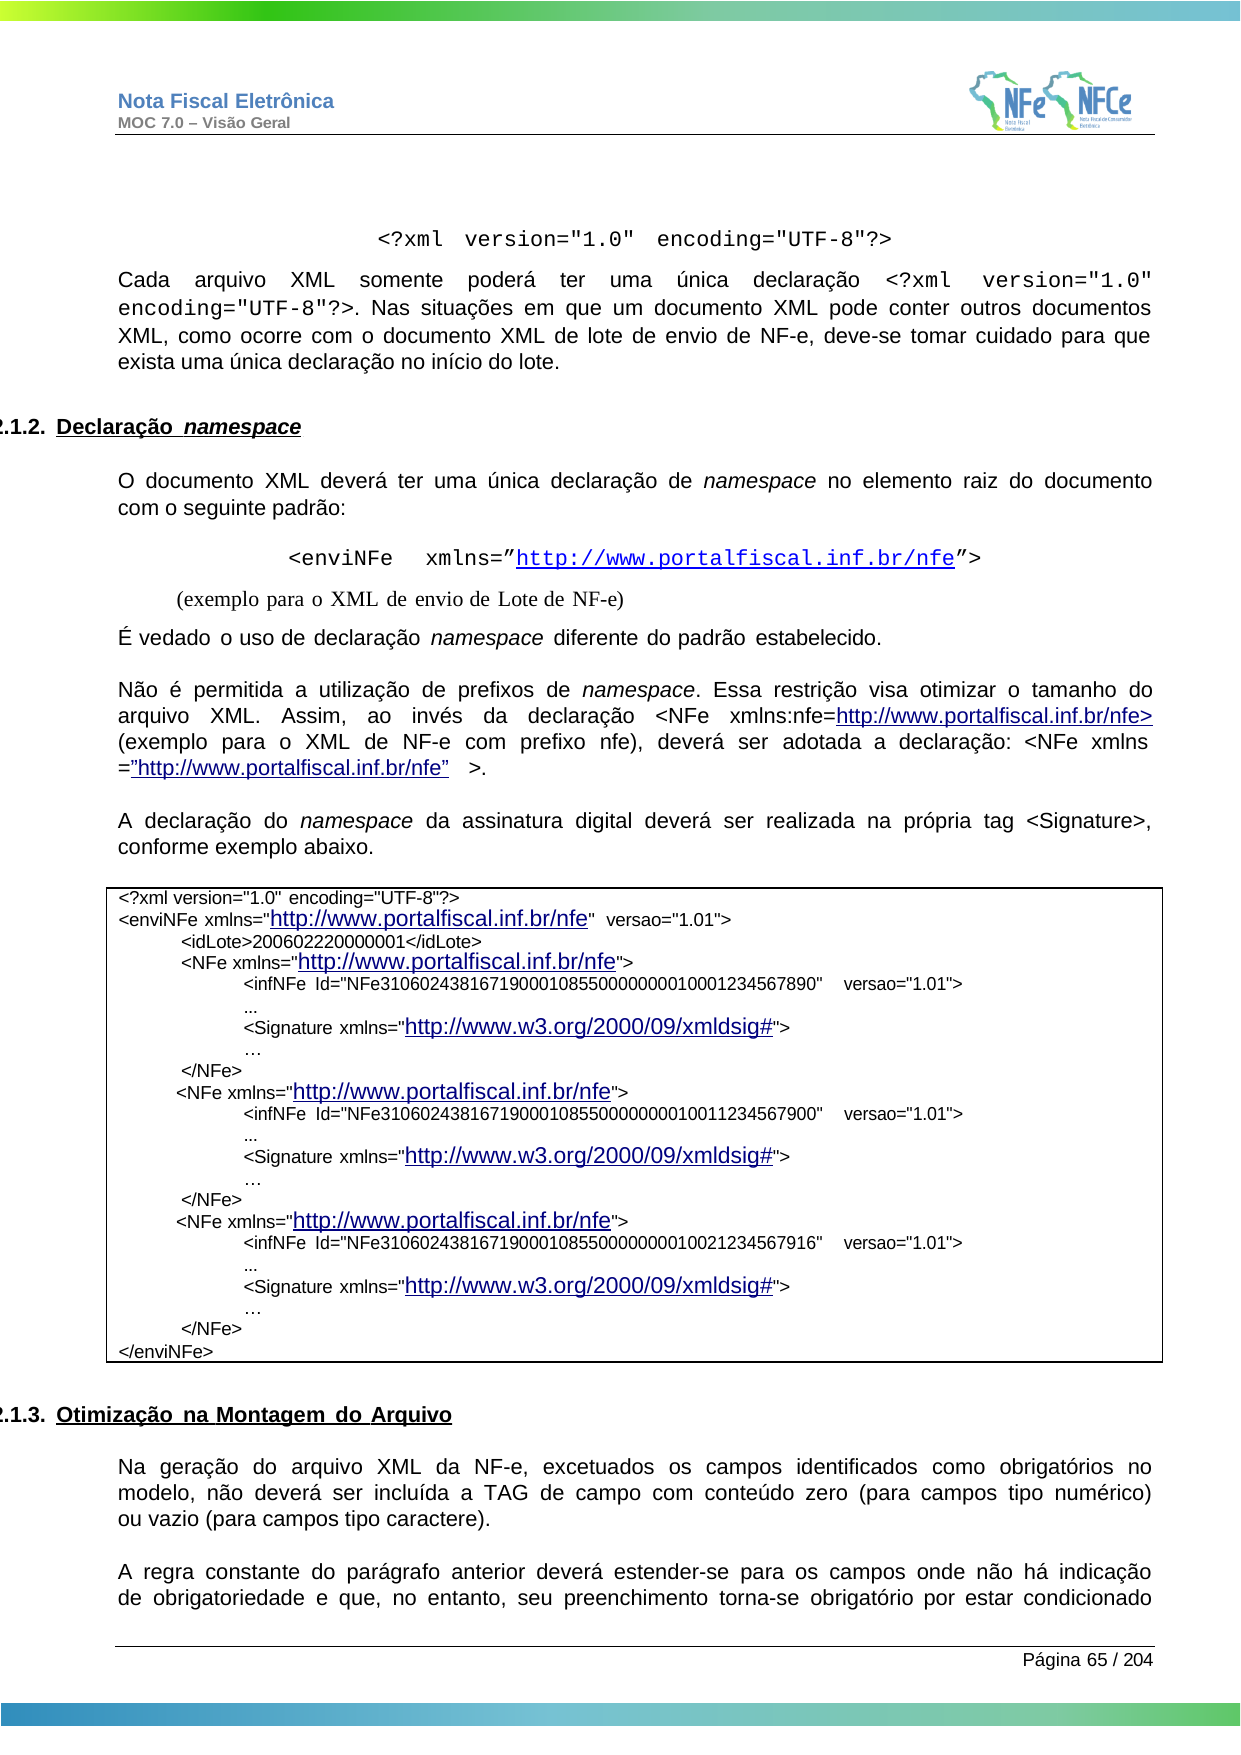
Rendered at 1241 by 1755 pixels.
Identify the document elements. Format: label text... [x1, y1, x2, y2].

text A regra constante do parágrafo anterior deverá estender-se para os campos onde não há indicação de obrigatoriedade e que, no entanto, seu preenchimento torna-se obrigatório por estar condicionado [118, 1558, 1153, 1610]
text <enviNFe xmlns="http://www.portalfiscal.inf.br/nfe" versao="1.01"> [118, 910, 1162, 931]
text … [243, 1297, 1162, 1319]
text ... [243, 1125, 1162, 1146]
text <Signature xmlns="http://www.w3.org/2000/09/xmldsig#"> [243, 1017, 1162, 1039]
text <idLote>200602220000001</idLote> [181, 931, 1162, 952]
list Declaração namespace [0, 414, 1199, 439]
text <NFe xmlns="http://www.portalfiscal.inf.br/nfe"> [176, 1211, 1162, 1232]
text <infNFe Id="NFe31060243816719000108550000000010011234567900" versao="1.01"> [243, 1104, 1162, 1125]
text ... [243, 1255, 1162, 1276]
text ... [243, 996, 1162, 1017]
text <infNFe Id="NFe31060243816719000108550000000010021234567916" versao="1.01"> [243, 1232, 1162, 1254]
text A declaração do namespace da assinatura digital deverá ser realizada na própria tag <Signature>, conforme exemplo abaixo. [118, 808, 1152, 859]
text <enviNFe xmlns=”http://www.portalfiscal.inf.br/nfe”> [155, 547, 1114, 571]
text (exemplo para o XML de envio de Lote de NF-e) [176, 586, 1199, 611]
text <Signature xmlns="http://www.w3.org/2000/09/xmldsig#"> [243, 1146, 1162, 1168]
text Cada arquivo XML somente poderá ter uma única declaração <?xml version="1.0" encoding="UTF-8"?>. Nas situações em que um documento XML pode conter outros documentos XML, como ocorre com o documento XML de lote de envio de NF-e, deve-se tomar cuidado para que exista uma única declaração no início do lote. [118, 267, 1153, 374]
text É vedado o uso de declaração namespace diferente do padrão estabelecido. [118, 624, 1199, 650]
text </NFe> [181, 1060, 1162, 1081]
text … [243, 1168, 1162, 1190]
text <NFe xmlns="http://www.portalfiscal.inf.br/nfe"> [181, 952, 1162, 974]
text <?xml version="1.0" encoding="UTF-8"?> [118, 889, 1162, 909]
text <NFe xmlns="http://www.portalfiscal.inf.br/nfe"> [176, 1082, 1162, 1104]
text </NFe> [181, 1319, 1162, 1340]
text Não é permitida a utilização de prefixos de namespace. Essa restrição visa otimizar o tamanho do arquivo XML. Assim, ao invés da declaração <NFe xmlns:nfe=http://www.portalfiscal.inf.br/nfe> (exemplo para o XML de NF-e com prefixo nfe), deverá ser adotada a declaração: <NFe xmlns [118, 677, 1153, 754]
text =”http://www.portalfiscal.inf.br/nfe” >. [118, 755, 1199, 780]
subtitle Otimização na Montagem do Arquivo [0, 1402, 1199, 1427]
text </enviNFe> [118, 1341, 1162, 1361]
text </NFe> [181, 1190, 1162, 1211]
text <?xml version="1.0" encoding="UTF-8"?> [155, 228, 1114, 253]
text Na geração do arquivo XML da NF-e, excetuados os campos identificados como obrigatórios no modelo, não deverá ser incluída a TAG de campo com conteúdo zero (para campos tipo numérico) ou vazio (para campos tipo caractere). [118, 1454, 1152, 1531]
text <infNFe Id="NFe31060243816719000108550000000010001234567890" versao="1.01"> [243, 974, 1162, 995]
text … [243, 1039, 1162, 1060]
text <Signature xmlns="http://www.w3.org/2000/09/xmldsig#"> [243, 1276, 1162, 1297]
text O documento XML deverá ter uma única declaração de namespace no elemento raiz do documento com o seguinte padrão: [118, 468, 1153, 519]
